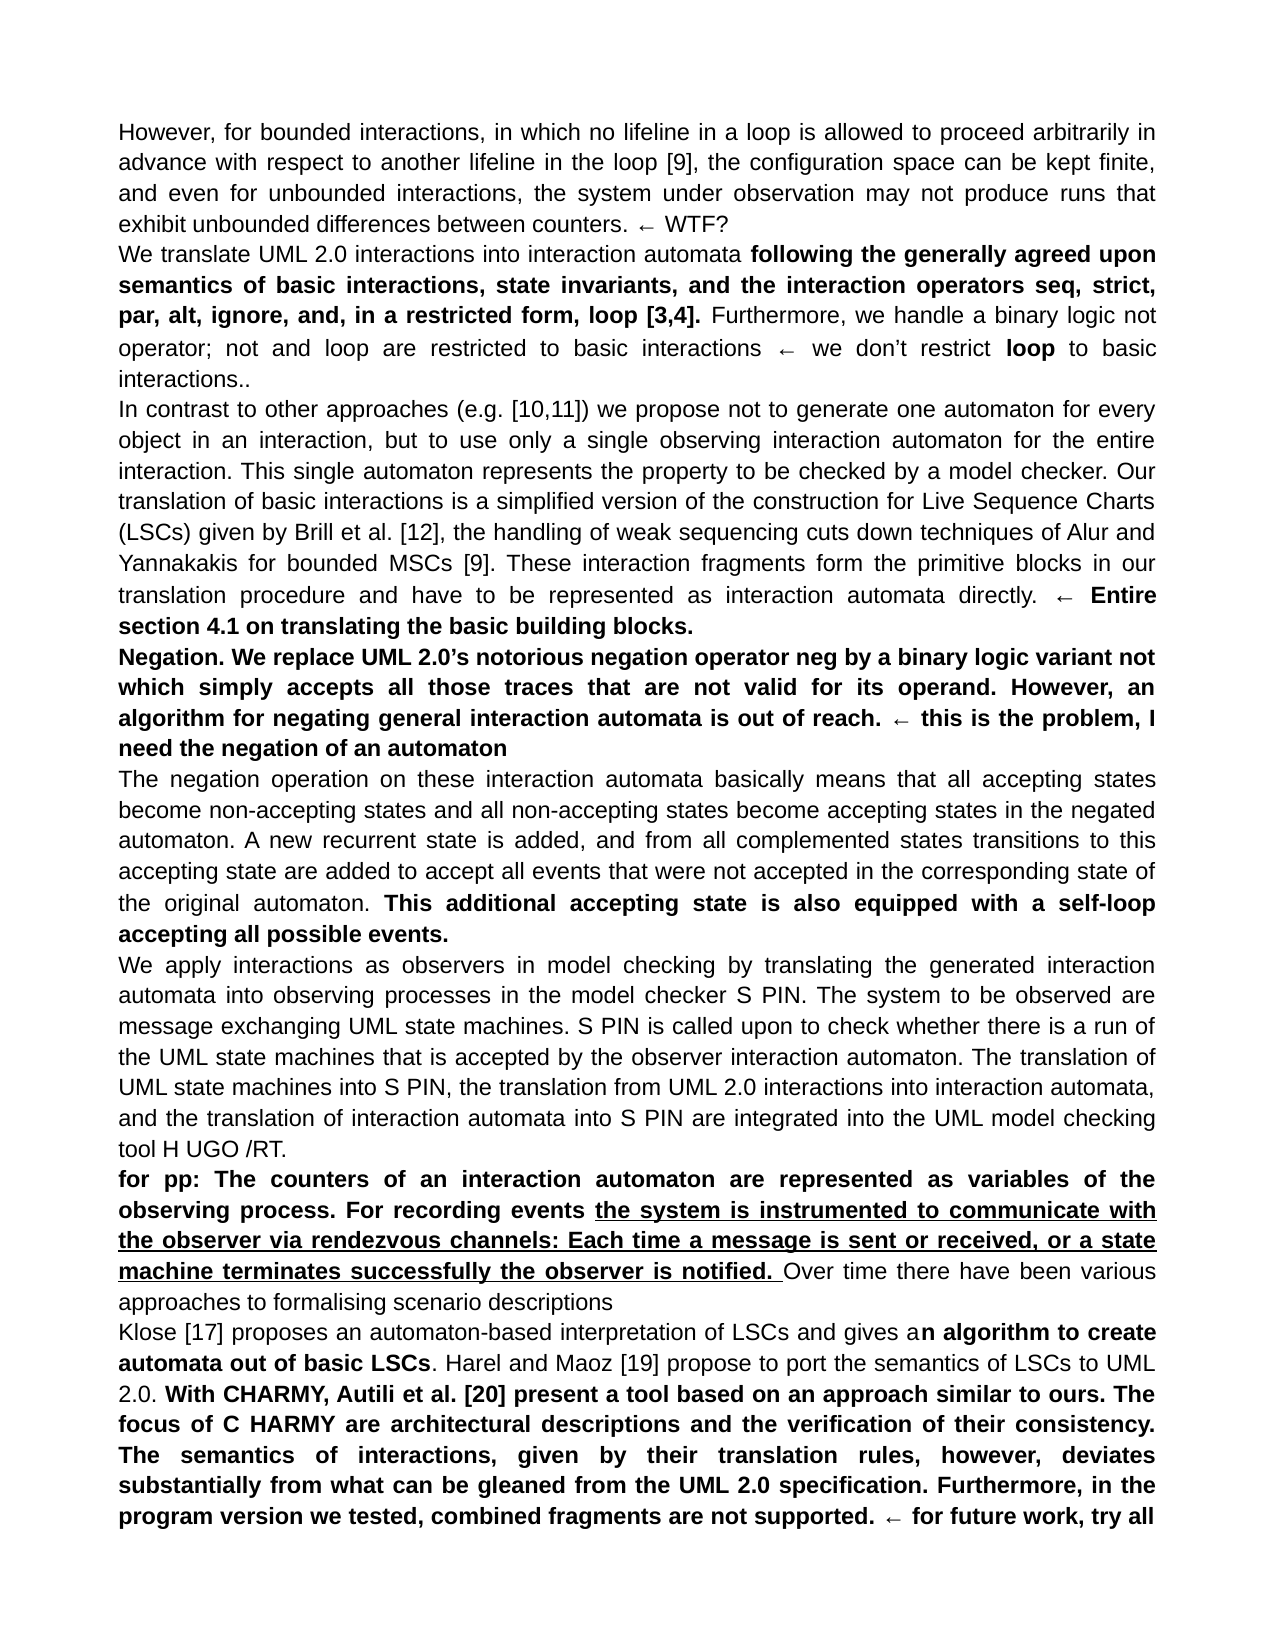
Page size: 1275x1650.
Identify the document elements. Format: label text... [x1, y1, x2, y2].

text for pp: The counters of an interaction automaton are represented as variables of the observing process. For recording events the system is instrumented to communicate with the observer via rendezvous channels: Each time a message is sent or received, or a state [118, 1166, 1157, 1250]
text We apply interactions as observers in model checking by translating the generated interaction automata into observing processes in the model checker S PIN. The system to be observed are message exchanging UML state machines. S PIN is called upon to check whether there is a run of the UML state machines that is accepted by the observer interaction automaton. The translation of UML state machines into S PIN, the translation from UML 2.0 interactions into interaction automata, and the translation of interaction automata into S PIN are integrated into the UML model checking tool H UGO /RT. [118, 951, 1157, 1162]
text The negation operation on these interaction automata basically means that all accepting states become non-accepting states and all non-accepting states become accepting states in the negated automaton. A new recurrent state is added, and from all complemented states transitions to this accepting state are added to accept all events that were not accepted in the corresponding state of the original automaton. This additional accepting state is also equipped with a self-loop accepting all possible events. [118, 765, 1157, 947]
text Negation. We replace UML 2.0’s notorious negation operator neg by a binary logic variant not which simply accepts all those traces that are not valid for its operand. However, an algorithm for negating general interaction automata is out of reach. ← this is the problem, I need the negation of an automaton [118, 643, 1157, 762]
text In contrast to other approaches (e.g. [10,11]) we propose not to generate one automaton for every object in an interaction, but to use only a single observing interaction automaton for the entire interaction. This single automaton represents the property to be checked by a model checker. Our translation of basic interactions is a simplified version of the construction for Live Sequence Charts (LSCs) given by Brill et al. [12], the handling of weak sequencing cuts down techniques of Alur and Yannakakis for bounded MSCs [9]. These interaction fragments form the primitive blocks in our translation procedure and have to be represented as interaction automata directly. ← Entire section 4.1 on translating the basic building blocks. [118, 396, 1157, 639]
text machine terminates successfully the observer is notified. Over time there have been various approaches to formalising scenario descriptions [118, 1252, 1157, 1315]
text We translate UML 2.0 interactions into interaction automata following the generally agreed upon semantics of basic interactions, state invariants, and the interaction operators seq, strict, par, alt, ignore, and, in a restricted form, loop [3,4]. Furthermore, we handle a binary logic not operator; not and loop are restricted to basic interactions ← we don’t restrict loop to basic interactions.. [118, 241, 1157, 392]
text However, for bounded interactions, in which no lifeline in a loop is allowed to proceed arbitrarily in advance with respect to another lifeline in the loop [9], the configuration space can be kept finite, and even for unbounded interactions, the system under observation may not produce runs that exhibit unbounded differences between counters. ← WTF? [118, 118, 1157, 237]
text Klose [17] proposes an automaton-based interpretation of LSCs and gives an algorithm to create automata out of basic LSCs. Harel and Maoz [19] propose to port the semantics of LSCs to UML 2.0. With CHARMY, Autili et al. [20] present a tool based on an approach similar to ours. The focus of C HARMY are architectural descriptions and the verification of their consistency. The semantics of interactions, given by their translation rules, however, deviates substantially from what can be gleaned from the UML 2.0 specification. Furthermore, in the program version we tested, combined fragments are not supported. ← for future work, try all [118, 1319, 1157, 1529]
